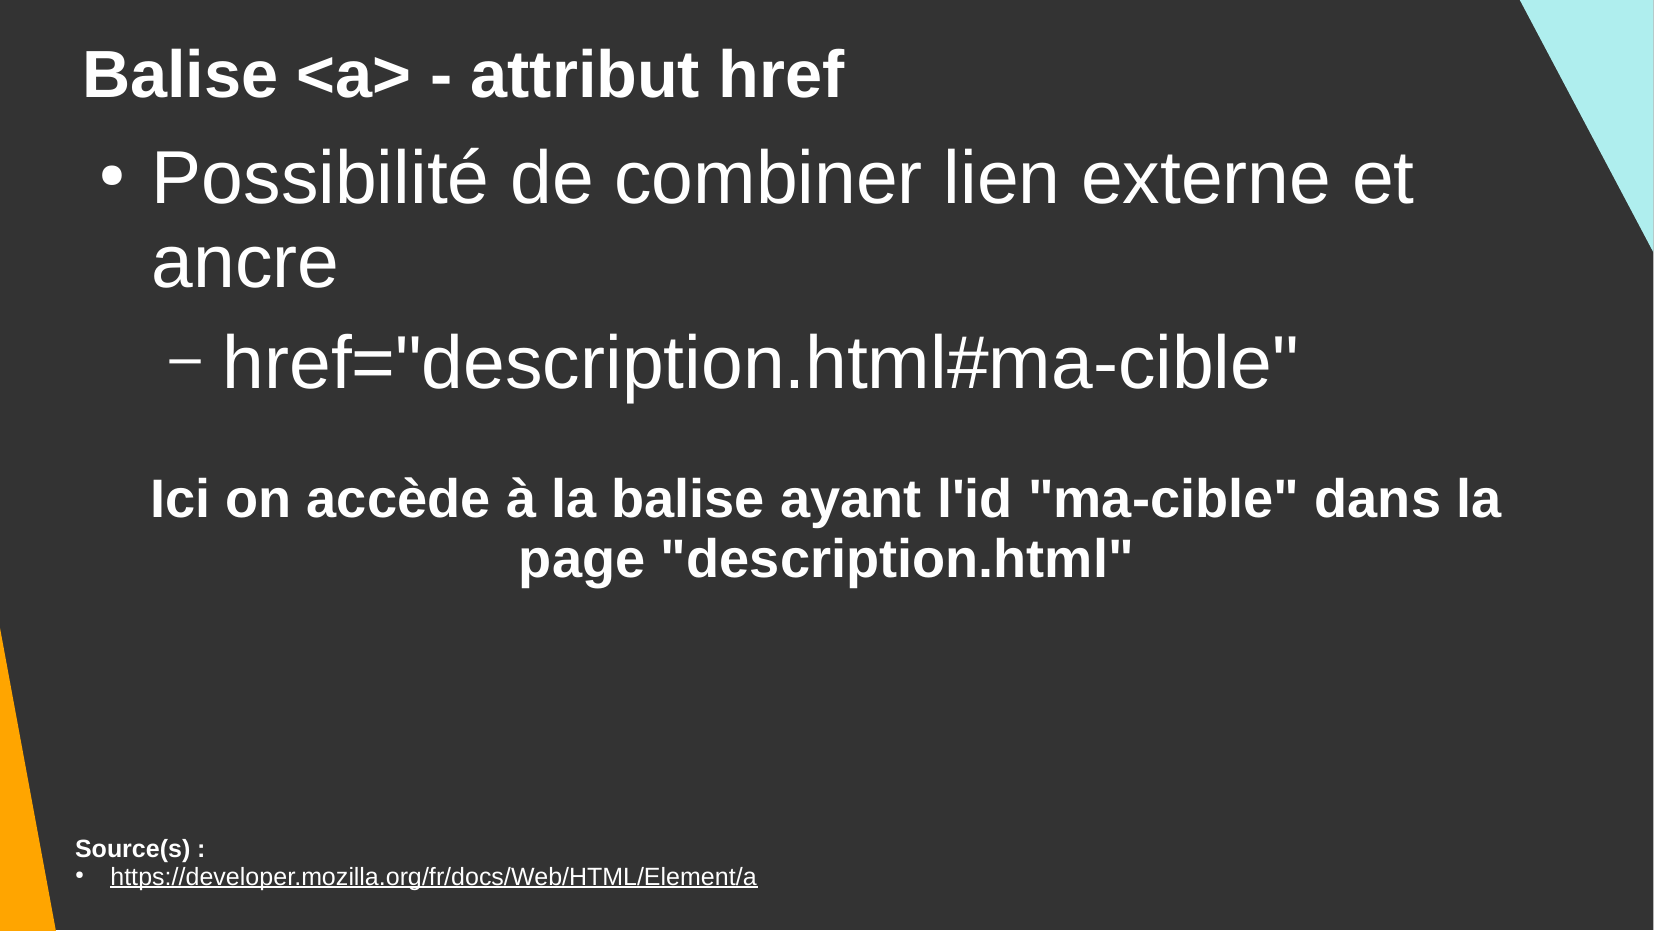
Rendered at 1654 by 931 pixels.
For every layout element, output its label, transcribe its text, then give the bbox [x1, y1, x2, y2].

list Possibilité de combiner lien externe et ancre href="description.html#ma-cible" [80, 135, 1605, 591]
text_box Ici on accède à la balise ayant l'id "ma-cible" dans la page "description.html" [124, 460, 1530, 597]
text_box Source(s) : https://developer.mozilla.org/fr/docs/Web/HTML/Element/a [60, 826, 1546, 931]
text_box [1519, 0, 1654, 254]
title Balise <a> - attribut href [82, 37, 1571, 114]
text_box [0, 627, 56, 931]
